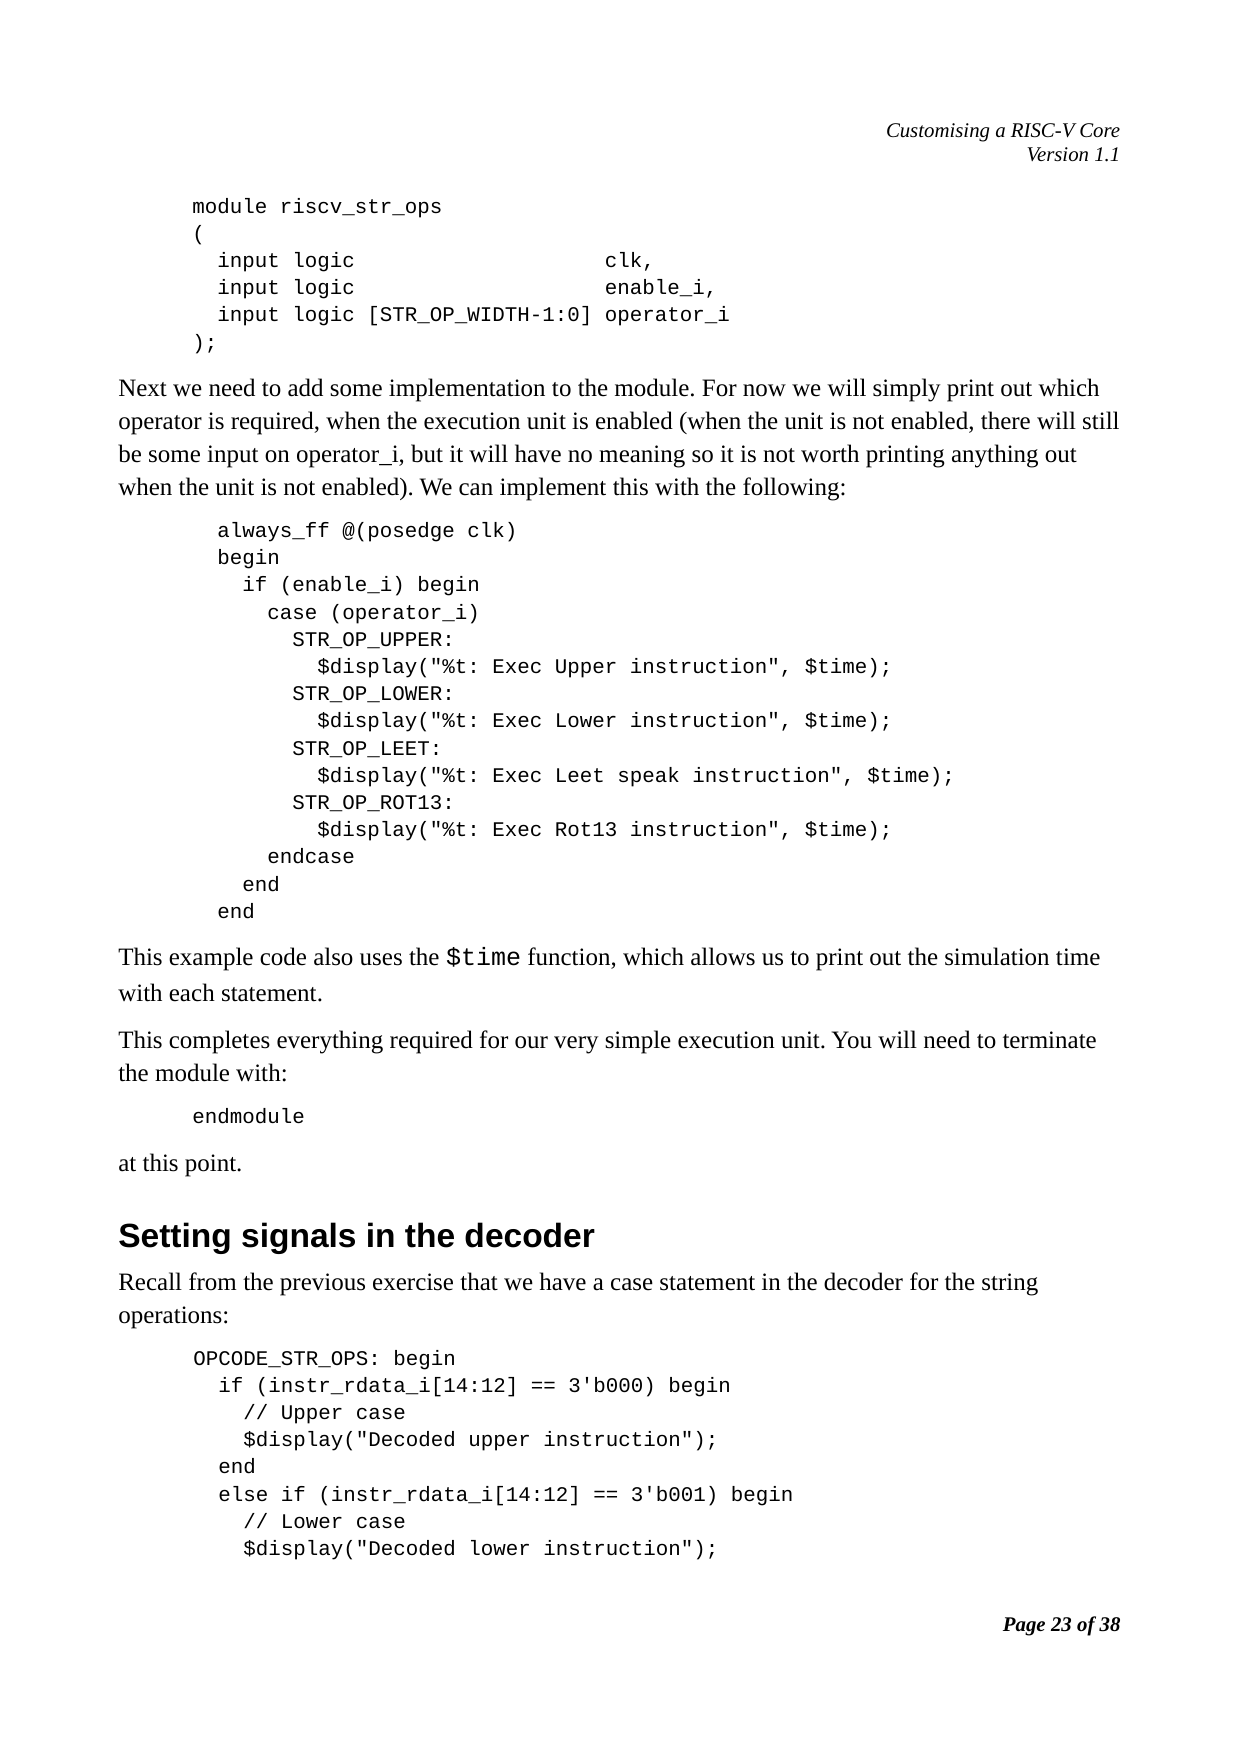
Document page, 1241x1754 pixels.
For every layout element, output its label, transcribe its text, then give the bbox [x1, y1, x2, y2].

text Next we need to add some implementation to the module. For now we will simply print out which operator is required, when the execution unit is enabled (when the unit is not enabled, there will still be some input on operator_i, but it will have no meaning so it is not worth printing anything out when the unit is not enabled). We can implement this with the following: [118, 373, 1122, 501]
text This completes everything required for our very simple execution unit. You will need to terminate the module with: [118, 1025, 1122, 1087]
text always_ff @(posedge clk) begin if (enable_i) begin case (operator_i) STR_OP_UPPER: $display("%t: Exec Upper instruction", $time); STR_OP_LOWER: $display("%t: Exec Lower instruction", $time); STR_OP_LEET: $display("%t: Exec Leet speak instruction", $time); STR_OP_ROT13: $display("%t: Exec Rot13 instruction", $time); endcase end end [118, 520, 1122, 924]
subtitle Setting signals in the decoder [118, 1216, 1122, 1255]
text Recall from the previous exercise that we have a case statement in the decoder for the string operations: [118, 1267, 1122, 1329]
text This example code also uses the $time function, which allows us to print out the simulation time with each statement. [118, 942, 1122, 1006]
text module riscv_str_ops ( input logic clk, input logic enable_i, input logic [STR_OP_WIDTH-1:0] operator_i ); [118, 196, 1122, 355]
text endmodule [118, 1106, 1122, 1129]
text OPCODE_STR_OPS: begin if (instr_rdata_i[14:12] == 3'b000) begin // Upper case $display("Decoded upper instruction"); end else if (instr_rdata_i[14:12] == 3'b001) begin // Lower case $display("Decoded lower instruction"); [118, 1348, 1122, 1562]
text at this point. [118, 1148, 1122, 1176]
